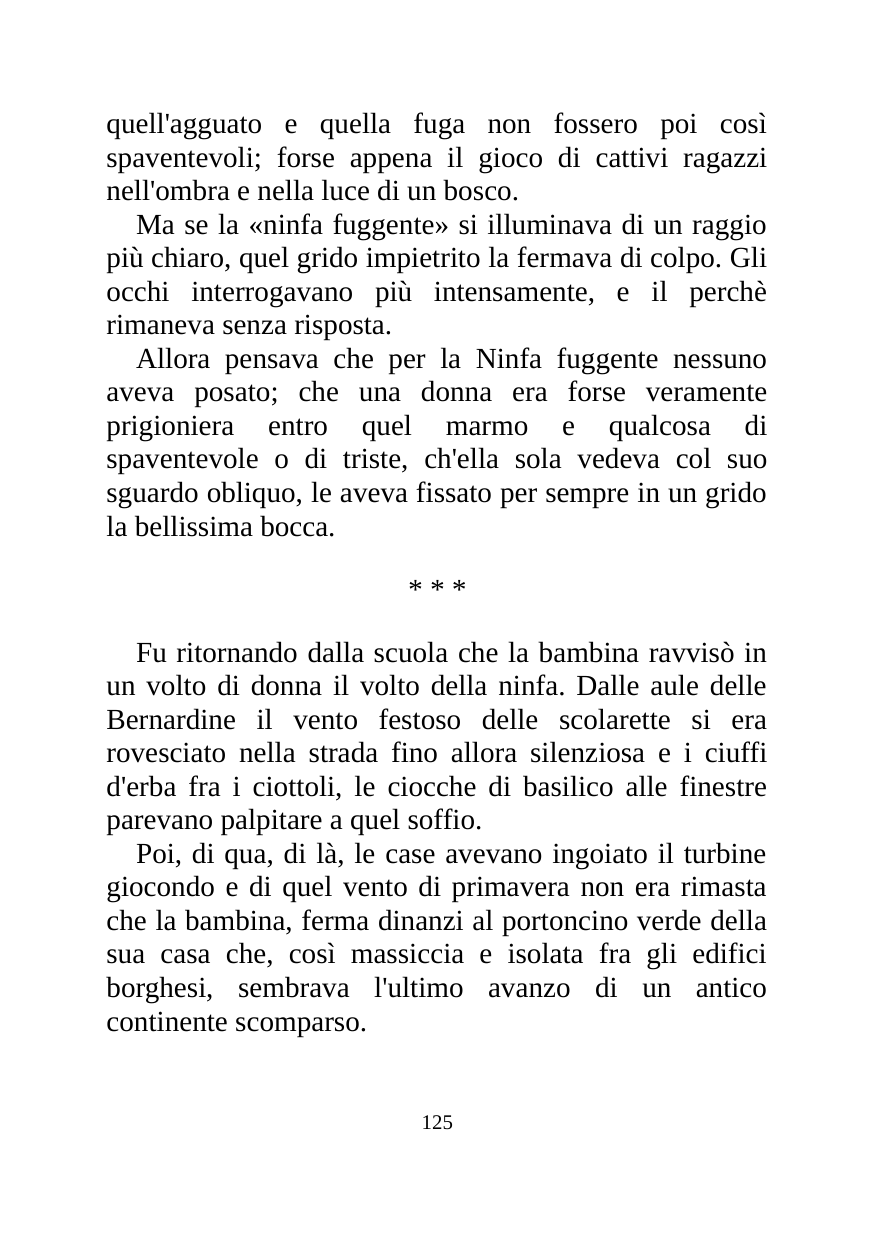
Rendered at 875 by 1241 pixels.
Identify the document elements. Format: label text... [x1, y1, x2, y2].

text Fu ritornando dalla scuola che la bambina ravvisò in un volto di donna il volto della ninfa. Dalle aule delle Bernardine il vento festoso delle scolarette si era rovesciato nella strada fino allora silenziosa e i ciuffi d'erba fra i ciottoli, le ciocche di basilico alle finestre parevano palpitare a quel soffio. [106, 635, 768, 836]
text quell'agguato e quella fuga non fossero poi così spaventevoli; forse appena il gioco di cattivi ragazzi nell'ombra e nella luce di un bosco. [106, 106, 768, 207]
text Poi, di qua, di là, le case avevano ingoiato il turbine giocondo e di quel vento di primavera non era rimasta che la bambina, ferma dinanzi al portoncino verde della sua casa che, così massiccia e isolata fra gli edifici borghesi, sembrava l'ultimo avanzo di un antico continente scomparso. [106, 836, 768, 1037]
text Allora pensava che per la Ninfa fuggente nessuno aveva posato; che una donna era forse veramente prigioniera entro quel marmo e qualcosa di spaventevole o di triste, ch'ella sola vedeva col suo sguardo obliquo, le aveva fissato per sempre in un grido la bellissima bocca. [106, 341, 768, 542]
text Ma se la «ninfa fuggente» si illuminava di un raggio più chiaro, quel grido impietrito la fermava di colpo. Gli occhi interrogavano più intensamente, e il perchè rimaneva senza risposta. [106, 207, 768, 341]
text * * * [106, 572, 768, 605]
